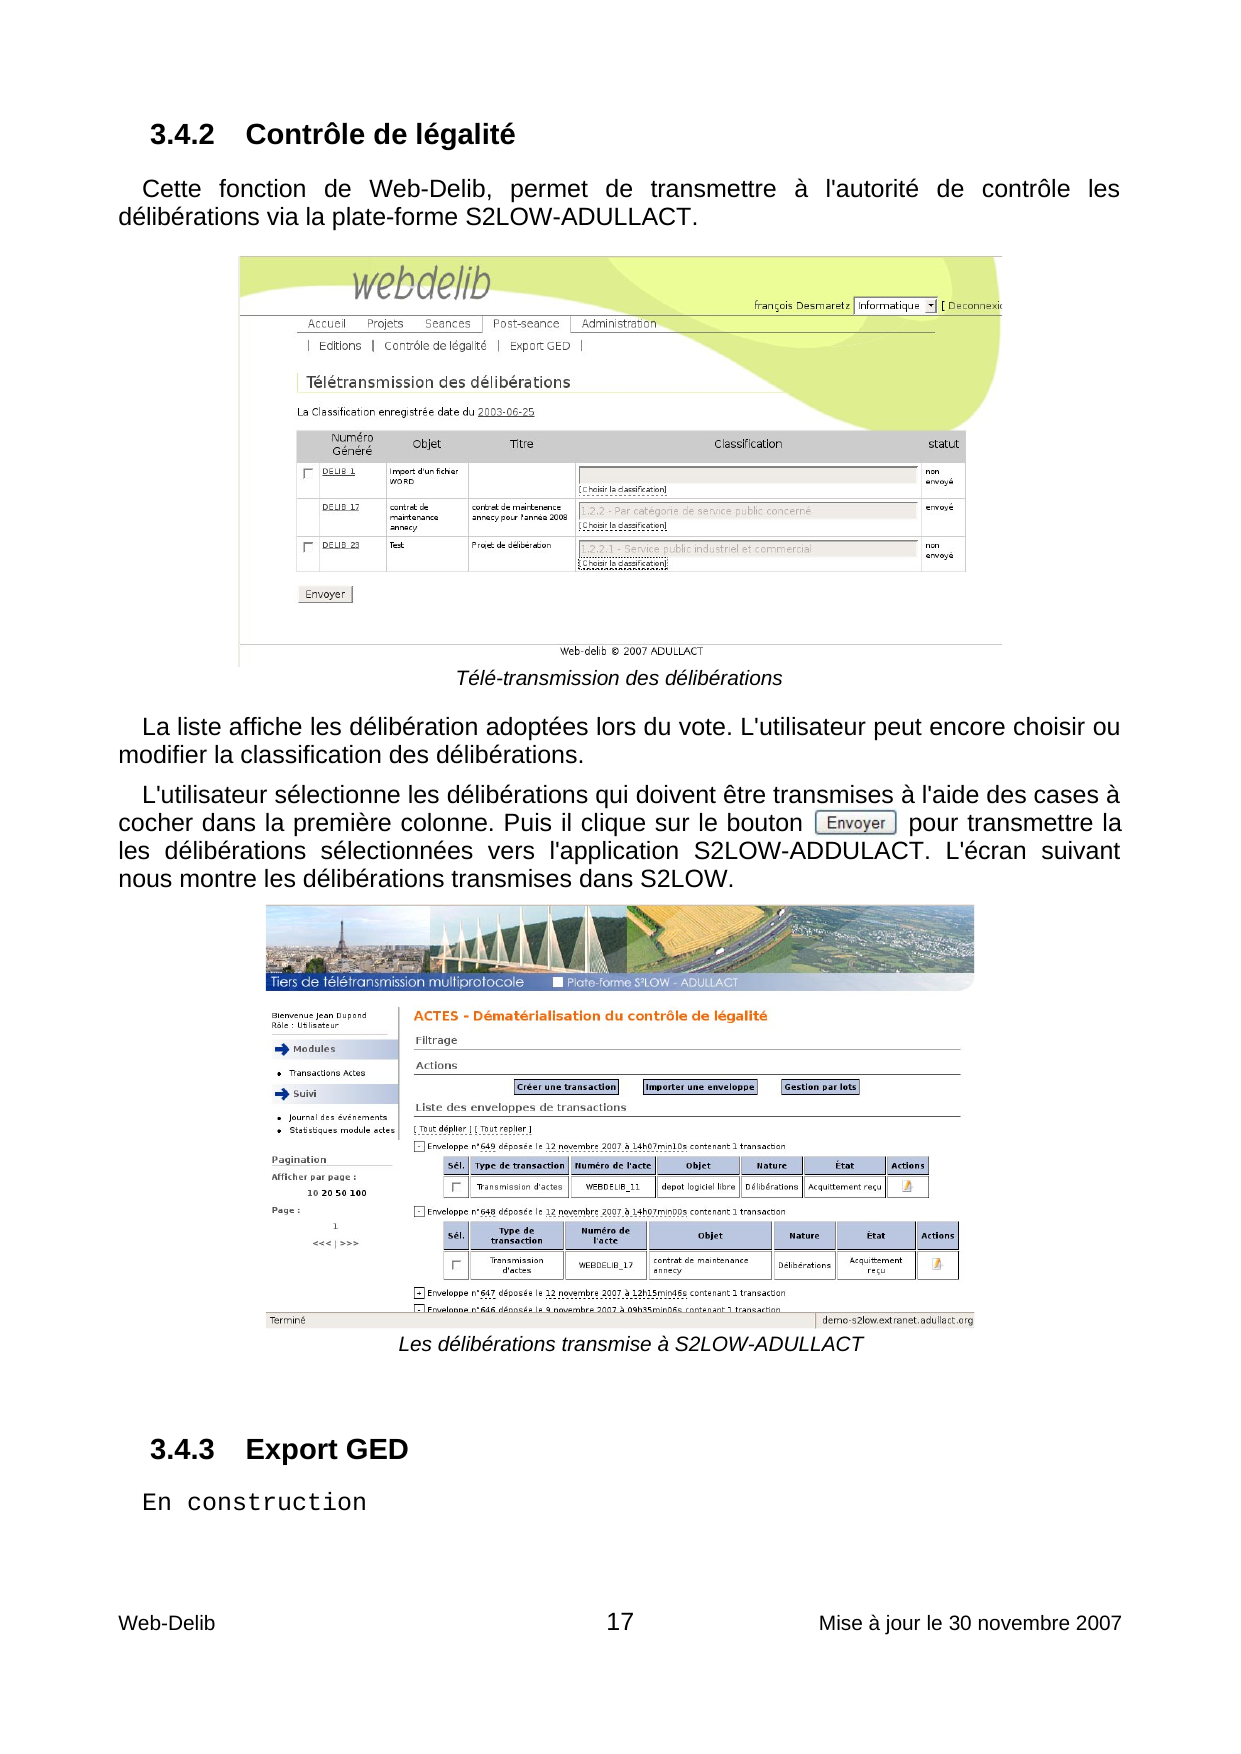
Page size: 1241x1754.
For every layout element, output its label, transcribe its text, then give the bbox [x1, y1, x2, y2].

picture [813, 808, 900, 837]
text Les délibérations transmise à S2LOW-ADULLACT [118, 1333, 1122, 1356]
text La liste affiche les délibération adoptées lors du vote. L'utilisateur peut encore choisir ou modifier la classification des délibérations. [118, 713, 1122, 769]
text L'utilisateur sélectionne les délibérations qui doivent être transmises à l'aide des cases à cocher dans la première colonne. Puis il clique sur le bouton pour transmettre la les délibérations sélectionnées vers l'application S2LOW-ADDULACT. L'écran suivant nous montre les délibérations transmises dans S2LOW. [118, 781, 1122, 892]
text Télé-transmission des délibérations [118, 243, 1122, 689]
picture [238, 255, 1003, 667]
subtitle Contrôle de légalité [118, 118, 1122, 151]
picture [265, 904, 975, 1333]
subtitle Export GED [118, 1433, 1122, 1465]
text Cette fonction de Web-Delib, permet de transmettre à l'autorité de contrôle les délibérations via la plate-forme S2LOW-ADULLACT. [118, 175, 1122, 231]
text En construction [118, 1489, 1122, 1518]
